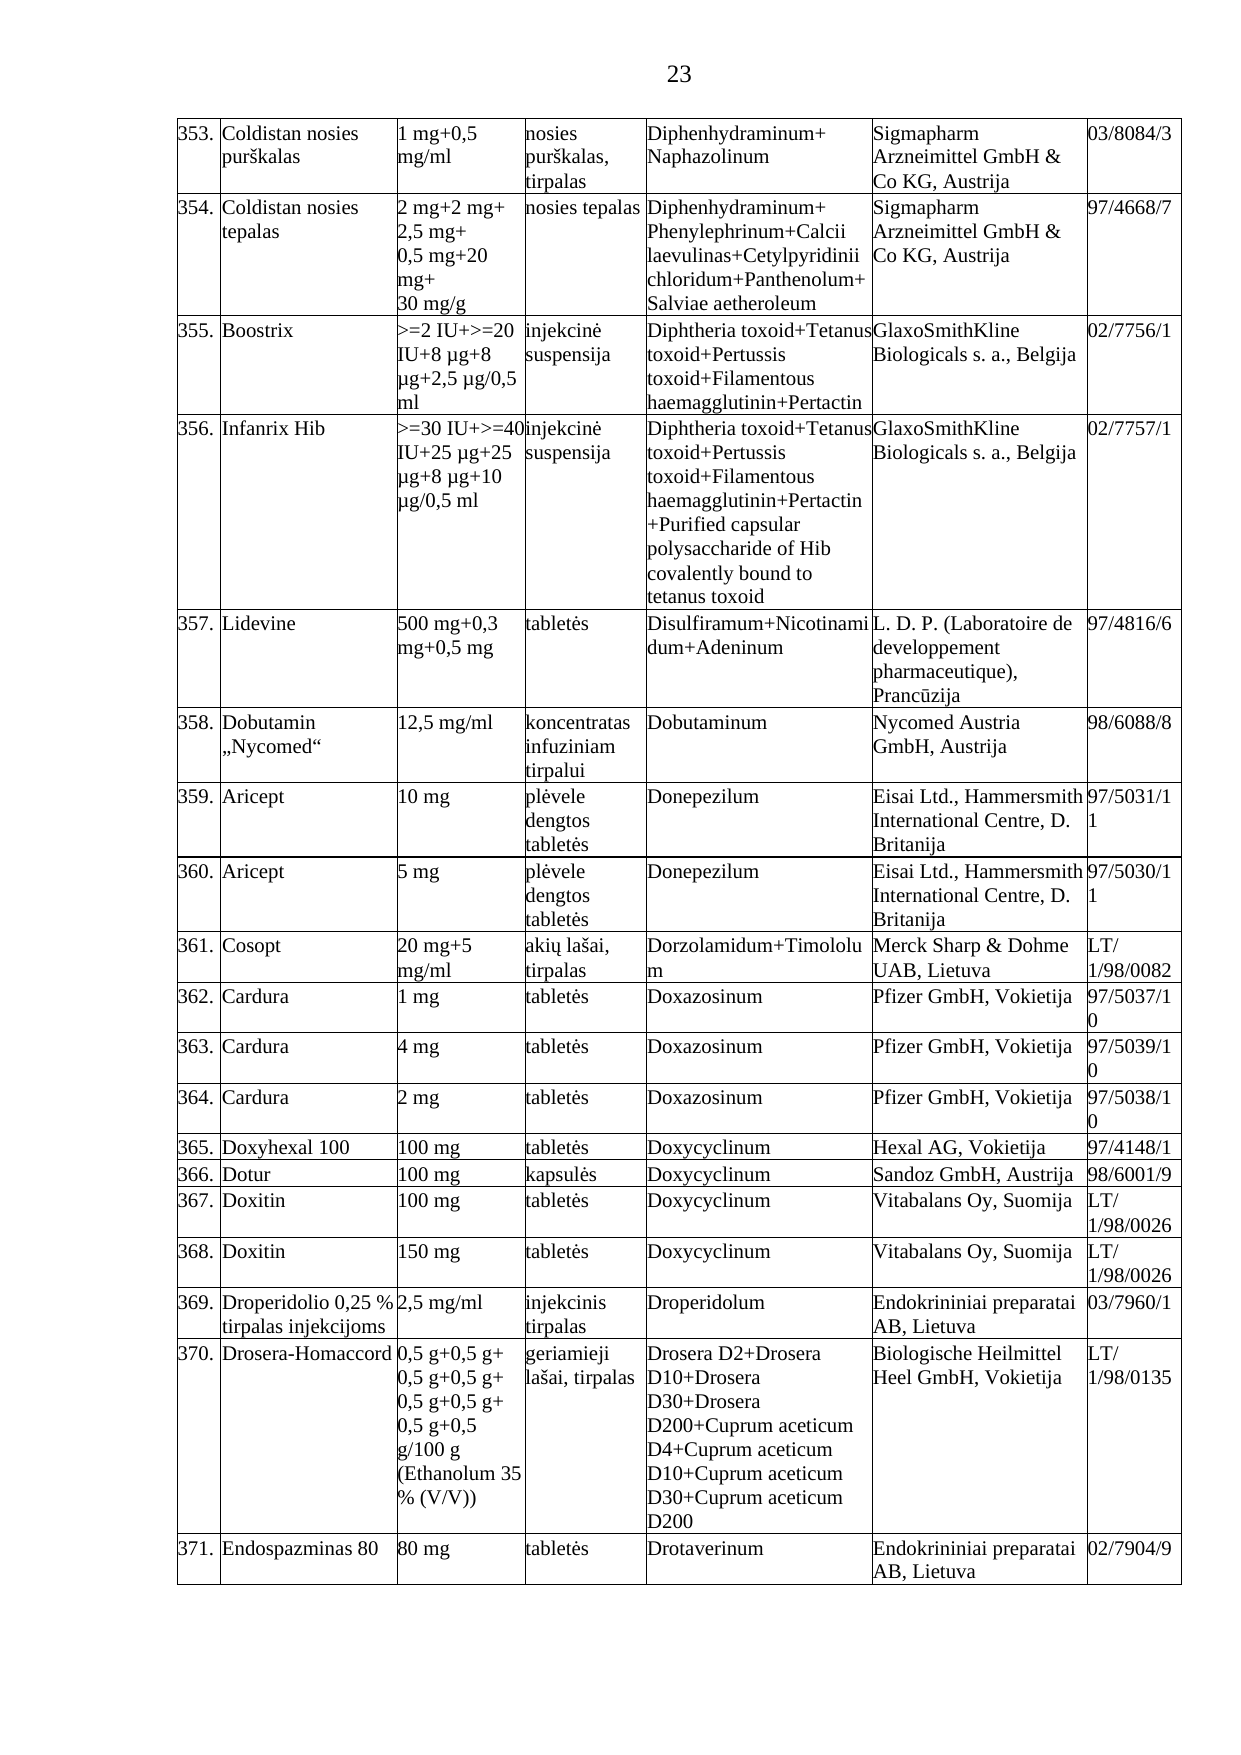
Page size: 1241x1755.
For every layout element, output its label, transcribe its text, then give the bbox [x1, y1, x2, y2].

table_cell tabletės [526, 1534, 646, 1583]
table_cell 356. [178, 415, 220, 608]
table_cell 02/7904/9 [1088, 1534, 1181, 1583]
table_cell 357. [178, 610, 220, 707]
table_cell Drosera D2+Drosera D10+Drosera D30+Drosera D200+Cuprum aceticum D4+Cuprum aceticum D10+Cuprum aceticum D30+Cuprum aceticum D200 [647, 1339, 872, 1533]
table_cell tabletės [526, 983, 646, 1032]
table_cell Vitabalans Oy, Suomija [873, 1187, 1087, 1237]
table_cell Eisai Ltd., Hammersmith International Centre, D. Britanija [873, 858, 1087, 931]
table_cell 20 mg+5 mg/ml [398, 932, 525, 982]
table_cell Coldistan nosies tepalas [221, 194, 397, 315]
table_cell GlaxoSmithKline Biologicals s. a., Belgija [873, 415, 1087, 608]
table_cell Diphenhydraminum+ Phenylephrinum+Calcii laevulinas+Cetylpyridinii chloridum+Panthenolum+ Salviae aetheroleum [647, 194, 872, 315]
table_cell plėvele dengtos tabletės [526, 858, 646, 931]
table_cell Merck Sharp & Dohme UAB, Lietuva [873, 932, 1087, 982]
table_cell 10 mg [398, 783, 525, 856]
table_cell 80 mg [398, 1534, 525, 1583]
table_cell Cardura [221, 983, 397, 1032]
table_cell tabletės [526, 1134, 646, 1159]
table_cell LT/1/98/0135 [1088, 1339, 1181, 1533]
table_cell Aricept [221, 783, 397, 856]
table_cell 02/7756/1 [1088, 316, 1181, 414]
table_cell Cosopt [221, 932, 397, 982]
table_cell 100 mg [398, 1134, 525, 1159]
table_cell tabletės [526, 1238, 646, 1287]
table_cell Drotaverinum [647, 1534, 872, 1583]
table_cell 02/7757/1 [1088, 415, 1181, 608]
table_cell 1 mg+0,5 mg/ml [398, 119, 525, 193]
table_cell 360. [178, 858, 220, 931]
table_cell Droperidolio 0,25 % tirpalas injekcijoms [221, 1288, 397, 1338]
table_cell 100 mg [398, 1160, 525, 1186]
table_cell Drosera-Homaccord [221, 1339, 397, 1533]
table_cell Endospazminas 80 [221, 1534, 397, 1583]
table_cell tabletės [526, 1033, 646, 1082]
table_cell Infanrix Hib [221, 415, 397, 608]
table_cell 369. [178, 1288, 220, 1338]
table_cell GlaxoSmithKline Biologicals s. a., Belgija [873, 316, 1087, 414]
table_cell Dobutaminum [647, 708, 872, 782]
table_cell akių lašai, tirpalas [526, 932, 646, 982]
table_cell >=2 IU+>=20 IU+8 µg+8 µg+2,5 µg/0,5 ml [398, 316, 525, 414]
table_cell 366. [178, 1160, 220, 1186]
table_cell 367. [178, 1187, 220, 1237]
table_cell 97/4816/6 [1088, 610, 1181, 707]
table_cell Vitabalans Oy, Suomija [873, 1238, 1087, 1287]
table_cell Doxazosinum [647, 1033, 872, 1082]
table_cell 97/5037/10 [1088, 983, 1181, 1032]
table_cell Coldistan nosies purškalas [221, 119, 397, 193]
table_cell Doxitin [221, 1238, 397, 1287]
table_cell 2 mg [398, 1084, 525, 1133]
table_cell Donepezilum [647, 858, 872, 931]
table_cell 98/6088/8 [1088, 708, 1181, 782]
table_cell 5 mg [398, 858, 525, 931]
table_cell 354. [178, 194, 220, 315]
table_cell koncentratas infuziniam tirpalui [526, 708, 646, 782]
table_cell LT/1/98/0026 [1088, 1238, 1181, 1287]
table_cell 368. [178, 1238, 220, 1287]
table_cell Pfizer GmbH, Vokietija [873, 1084, 1087, 1133]
table_cell L. D. P. (Laboratoire de developpement pharmaceutique), Prancūzija [873, 610, 1087, 707]
table_cell 365. [178, 1134, 220, 1159]
table_cell Dorzolamidum+Timololum [647, 932, 872, 982]
table_cell 1 mg [398, 983, 525, 1032]
table_cell Endokrininiai preparatai AB, Lietuva [873, 1288, 1087, 1338]
table_cell Aricept [221, 858, 397, 931]
table_cell 359. [178, 783, 220, 856]
table_cell 361. [178, 932, 220, 982]
table_cell 0,5 g+0,5 g+ 0,5 g+0,5 g+ 0,5 g+0,5 g+ 0,5 g+0,5 g/100 g (Ethanolum 35 % (V/V)) [398, 1339, 525, 1533]
table_cell 358. [178, 708, 220, 782]
table_cell Pfizer GmbH, Vokietija [873, 983, 1087, 1032]
table_cell 355. [178, 316, 220, 414]
table_cell Diphtheria toxoid+Tetanus toxoid+Pertussis toxoid+Filamentous haemagglutinin+Pertactin+Purified capsular polysaccharide of Hib covalently bound to tetanus toxoid [647, 415, 872, 608]
table_cell Doxycyclinum [647, 1238, 872, 1287]
table_cell 100 mg [398, 1187, 525, 1237]
table_cell 97/4668/7 [1088, 194, 1181, 315]
table_cell tabletės [526, 610, 646, 707]
table_cell Sigmapharm Arzneimittel GmbH & Co KG, Austrija [873, 194, 1087, 315]
table_cell Droperidolum [647, 1288, 872, 1338]
table_cell geriamieji lašai, tirpalas [526, 1339, 646, 1533]
table_cell Doxycyclinum [647, 1134, 872, 1159]
table_cell Cardura [221, 1033, 397, 1082]
table_cell Boostrix [221, 316, 397, 414]
table_cell Sigmapharm Arzneimittel GmbH & Co KG, Austrija [873, 119, 1087, 193]
table_cell plėvele dengtos tabletės [526, 783, 646, 856]
table_cell Dotur [221, 1160, 397, 1186]
table_cell 2,5 mg/ml [398, 1288, 525, 1338]
table_cell LT/1/98/0026 [1088, 1187, 1181, 1237]
table_cell Sandoz GmbH, Austrija [873, 1160, 1087, 1186]
table_cell Disulfiramum+Nicotinamidum+Adeninum [647, 610, 872, 707]
table_cell injekcinė suspensija [526, 316, 646, 414]
table_cell tabletės [526, 1084, 646, 1133]
table_cell 370. [178, 1339, 220, 1533]
table_cell Hexal AG, Vokietija [873, 1134, 1087, 1159]
table_cell 364. [178, 1084, 220, 1133]
table_cell >=30 IU+>=40 IU+25 µg+25 µg+8 µg+10 µg/0,5 ml [398, 415, 525, 608]
table_cell Eisai Ltd., Hammersmith International Centre, D. Britanija [873, 783, 1087, 856]
table_cell 98/6001/9 [1088, 1160, 1181, 1186]
table_cell nosies purškalas, tirpalas [526, 119, 646, 193]
table_cell Lidevine [221, 610, 397, 707]
table_cell Doxycyclinum [647, 1187, 872, 1237]
table_cell tabletės [526, 1187, 646, 1237]
table_cell 150 mg [398, 1238, 525, 1287]
table_cell Pfizer GmbH, Vokietija [873, 1033, 1087, 1082]
table_cell kapsulės [526, 1160, 646, 1186]
table_cell 97/4148/1 [1088, 1134, 1181, 1159]
table_cell 353. [178, 119, 220, 193]
table_cell 4 mg [398, 1033, 525, 1082]
table_cell Doxazosinum [647, 983, 872, 1032]
table_cell 12,5 mg/ml [398, 708, 525, 782]
table_cell Doxitin [221, 1187, 397, 1237]
table_cell Diphtheria toxoid+Tetanus toxoid+Pertussis toxoid+Filamentous haemagglutinin+Pertactin [647, 316, 872, 414]
table_cell 362. [178, 983, 220, 1032]
table_cell 03/8084/3 [1088, 119, 1181, 193]
table_cell Donepezilum [647, 783, 872, 856]
table_cell 363. [178, 1033, 220, 1082]
table_cell 371. [178, 1534, 220, 1583]
table_cell 97/5030/11 [1088, 858, 1181, 931]
table_cell injekcinė suspensija [526, 415, 646, 608]
table_cell Cardura [221, 1084, 397, 1133]
table_cell 2 mg+2 mg+ 2,5 mg+ 0,5 mg+20 mg+ 30 mg/g [398, 194, 525, 315]
table_cell 03/7960/1 [1088, 1288, 1181, 1338]
table_cell Diphenhydraminum+ Naphazolinum [647, 119, 872, 193]
table_cell Doxyhexal 100 [221, 1134, 397, 1159]
table_cell 97/5039/10 [1088, 1033, 1181, 1082]
table_cell Dobutamin „Nycomed“ [221, 708, 397, 782]
table_cell 500 mg+0,3 mg+0,5 mg [398, 610, 525, 707]
table_cell Endokrininiai preparatai AB, Lietuva [873, 1534, 1087, 1583]
table_cell 97/5038/10 [1088, 1084, 1181, 1133]
table_cell Doxazosinum [647, 1084, 872, 1133]
table_cell 97/5031/11 [1088, 783, 1181, 856]
table_cell LT/1/98/0082 [1088, 932, 1181, 982]
table_cell Doxycyclinum [647, 1160, 872, 1186]
table_cell Nycomed Austria GmbH, Austrija [873, 708, 1087, 782]
table_cell nosies tepalas [526, 194, 646, 315]
table_cell Biologische Heilmittel Heel GmbH, Vokietija [873, 1339, 1087, 1533]
table_cell injekcinis tirpalas [526, 1288, 646, 1338]
